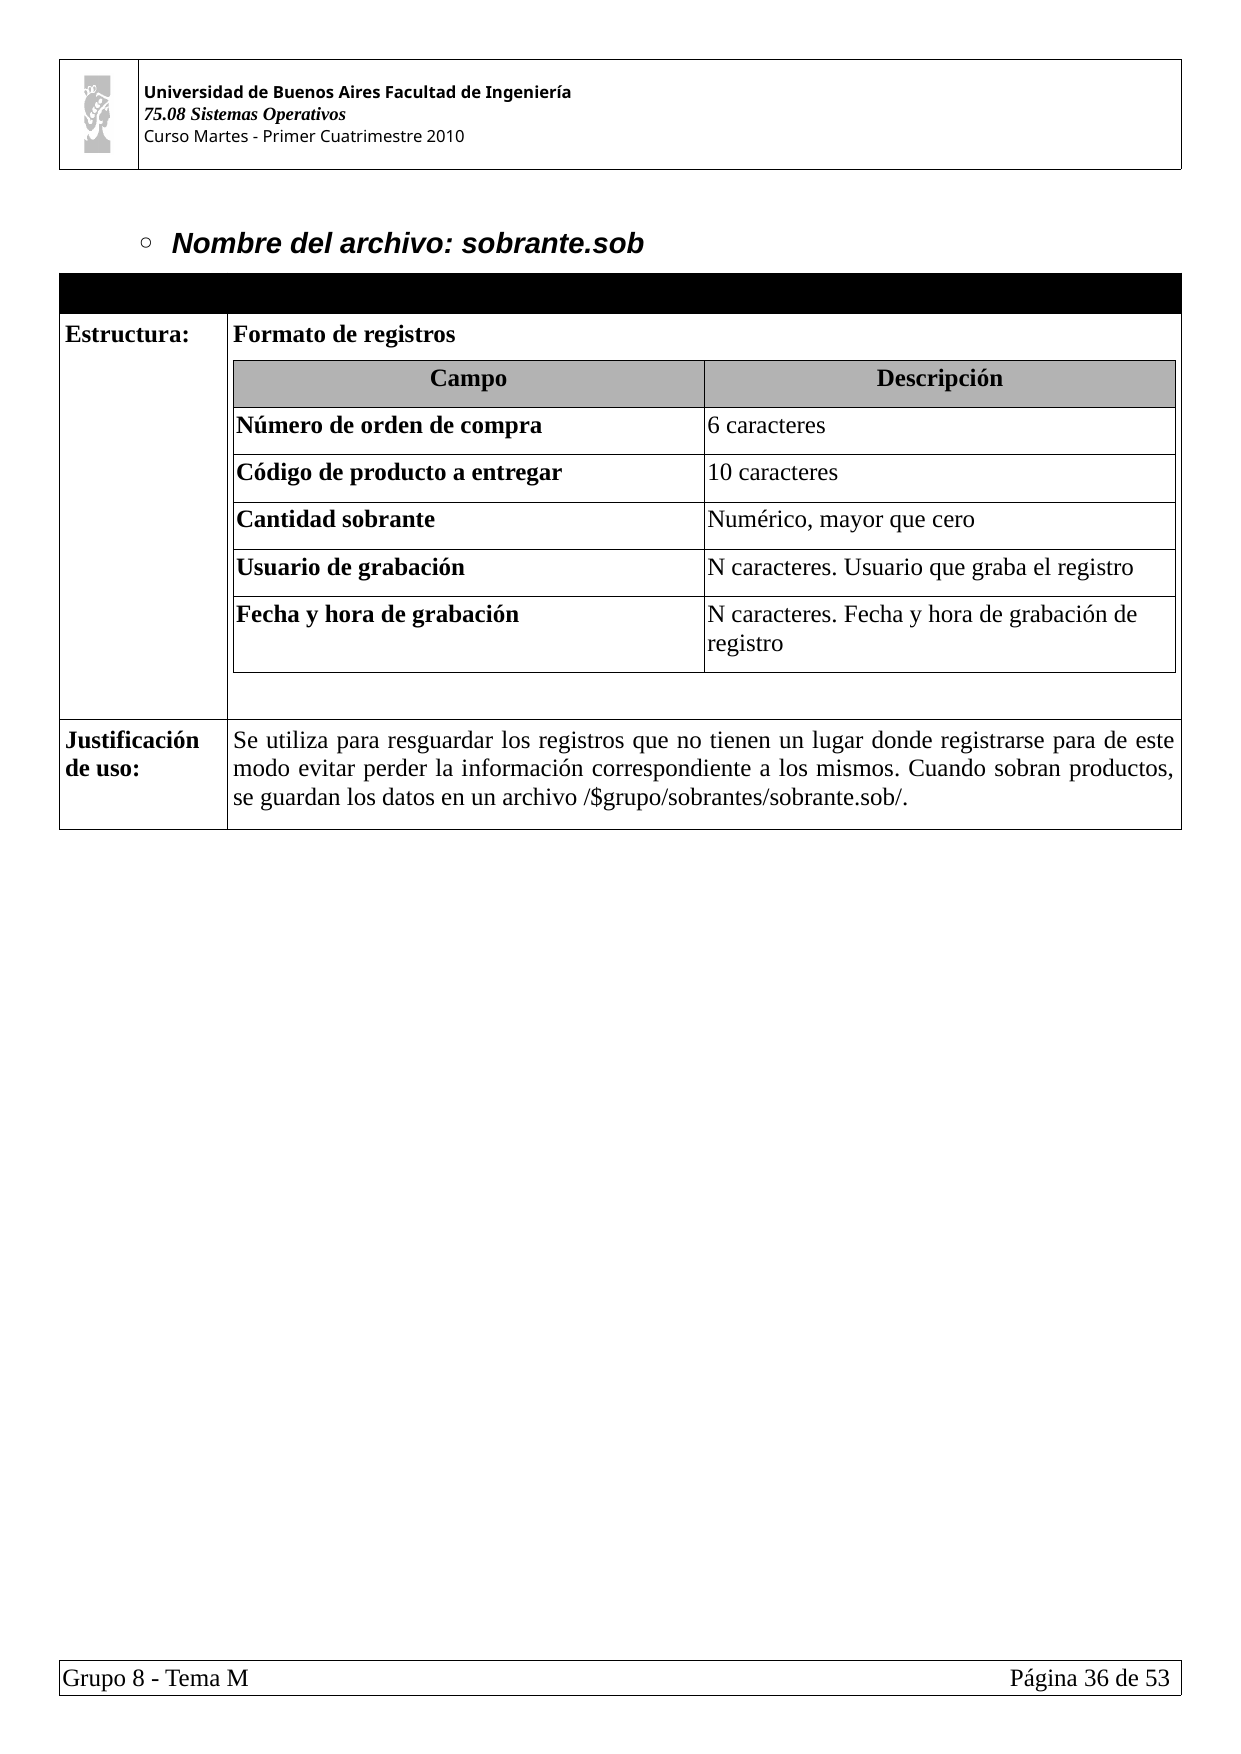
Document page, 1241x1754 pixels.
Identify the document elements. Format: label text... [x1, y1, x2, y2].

table_cell Código de producto a entregar [234, 455, 704, 502]
subtitle Nombre del archivo: sobrante.sob [134, 226, 1181, 260]
table_cell Usuario de grabación [234, 550, 704, 596]
table_cell N caracteres. Fecha y hora de grabación de registro [705, 597, 1175, 672]
table_header [228, 274, 1181, 313]
table_cell Se utiliza para resguardar los registros que no tienen un lugar donde registrarse para de este modo evitar perder la información correspondiente a los mismos. Cuando sobran productos, se guardan los datos en un archivo /$grupo/sobrantes/sobrante.sob/. [228, 720, 1181, 829]
table_header Campo [234, 361, 704, 407]
table_cell Numérico, mayor que cero [705, 503, 1175, 549]
table_cell Cantidad sobrante [234, 503, 704, 549]
picture [83, 73, 114, 155]
table_cell Justificación de uso: [60, 720, 227, 829]
table_cell 10 caracteres [705, 455, 1175, 502]
table_cell Formato de registros [228, 314, 1181, 719]
table_cell Número de orden de compra [234, 408, 704, 454]
table_cell 6 caracteres [705, 408, 1175, 454]
table_header Descripción [705, 361, 1175, 407]
table_cell Estructura: [60, 314, 227, 719]
table_cell N caracteres. Usuario que graba el registro [705, 550, 1175, 596]
table_cell Fecha y hora de grabación [234, 597, 704, 672]
table_header [60, 274, 227, 313]
